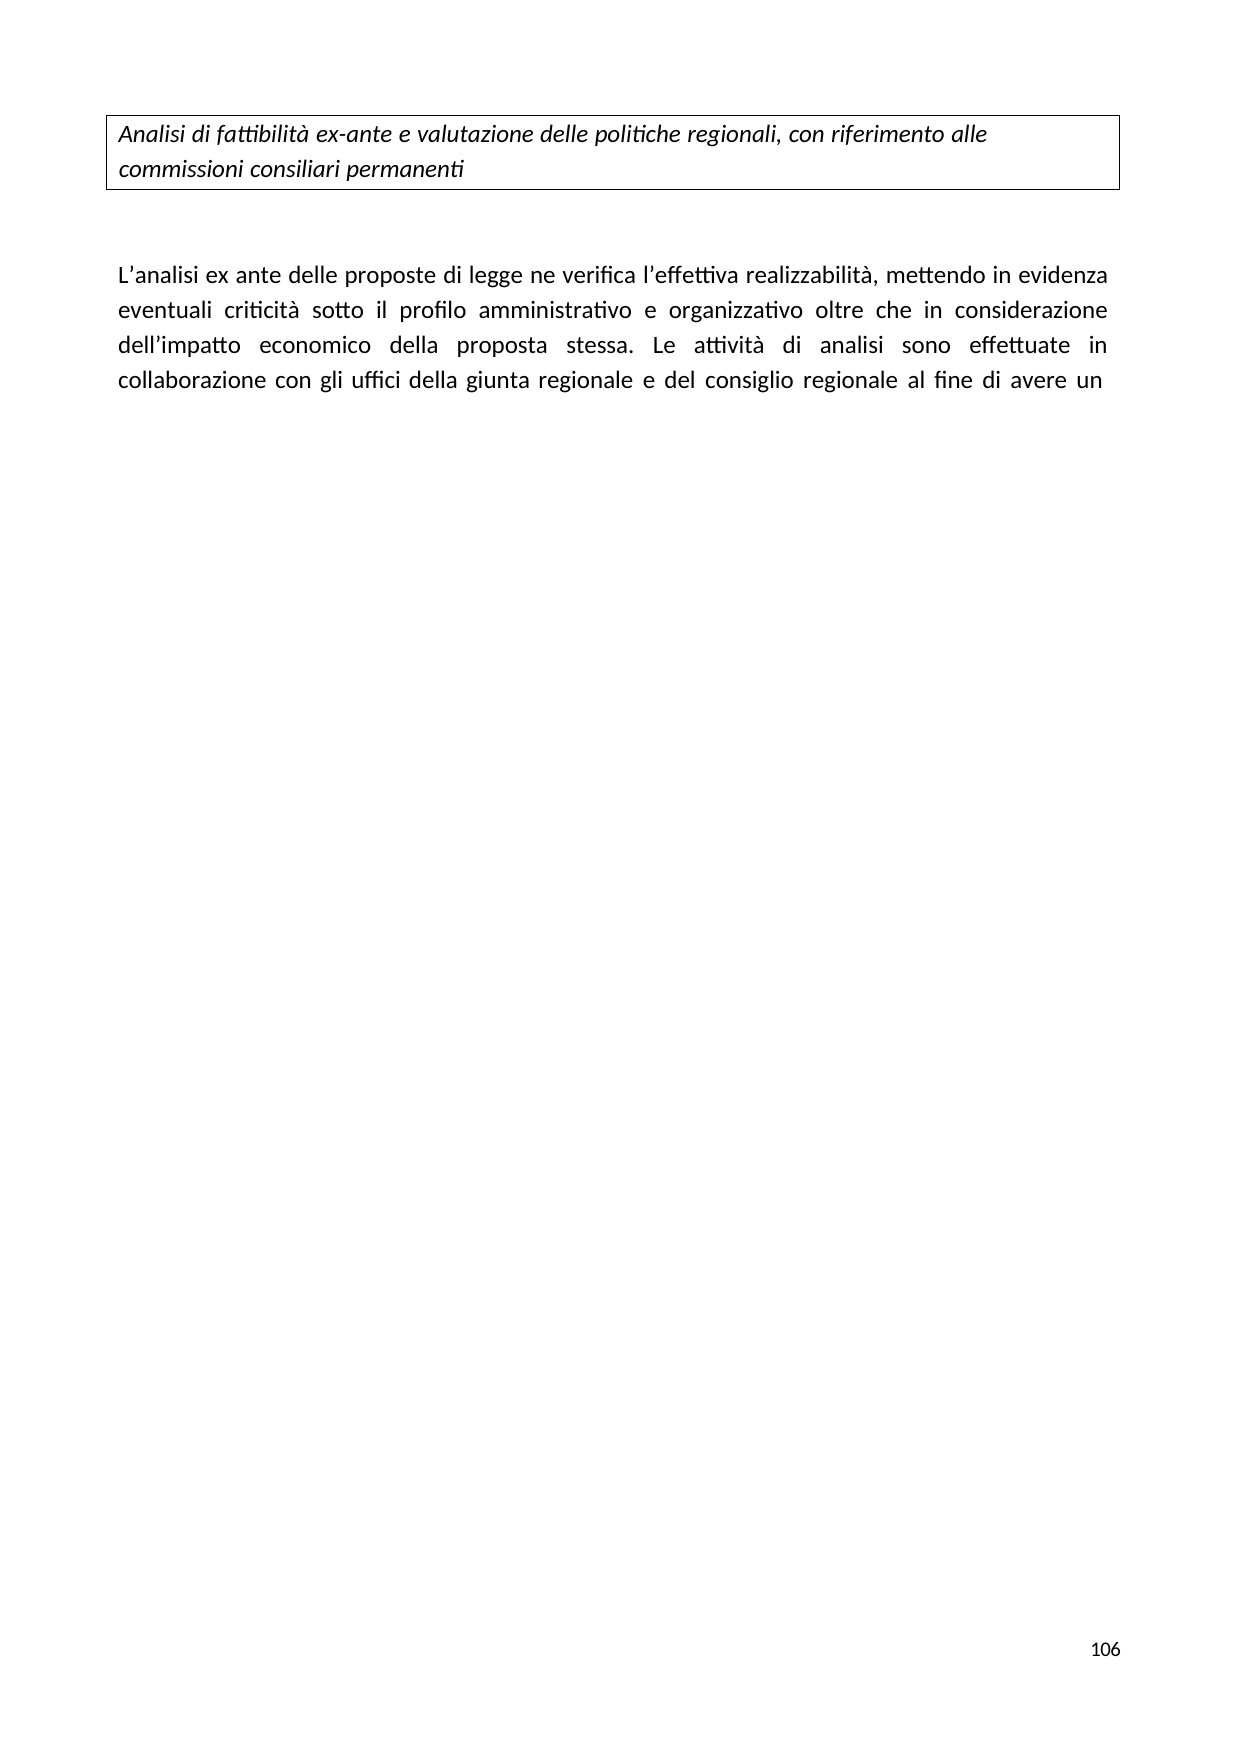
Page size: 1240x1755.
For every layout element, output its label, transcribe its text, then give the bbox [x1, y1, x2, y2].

text L’analisi ex ante delle proposte di legge ne verifica l’effettiva realizzabilità, mettendo in evidenza eventuali criticità sotto il profilo amministrativo e organizzativo oltre che in considerazione dell’impatto economico della proposta stessa. Le attività di analisi sono effettuate in collaborazione con gli uffici della giunta regionale e del consiglio regionale al fine di avere un [118, 259, 1108, 394]
text Analisi di fattibilità ex-ante e valutazione delle politiche regionali, con riferimento alle commissioni consiliari permanenti [118, 118, 1021, 183]
